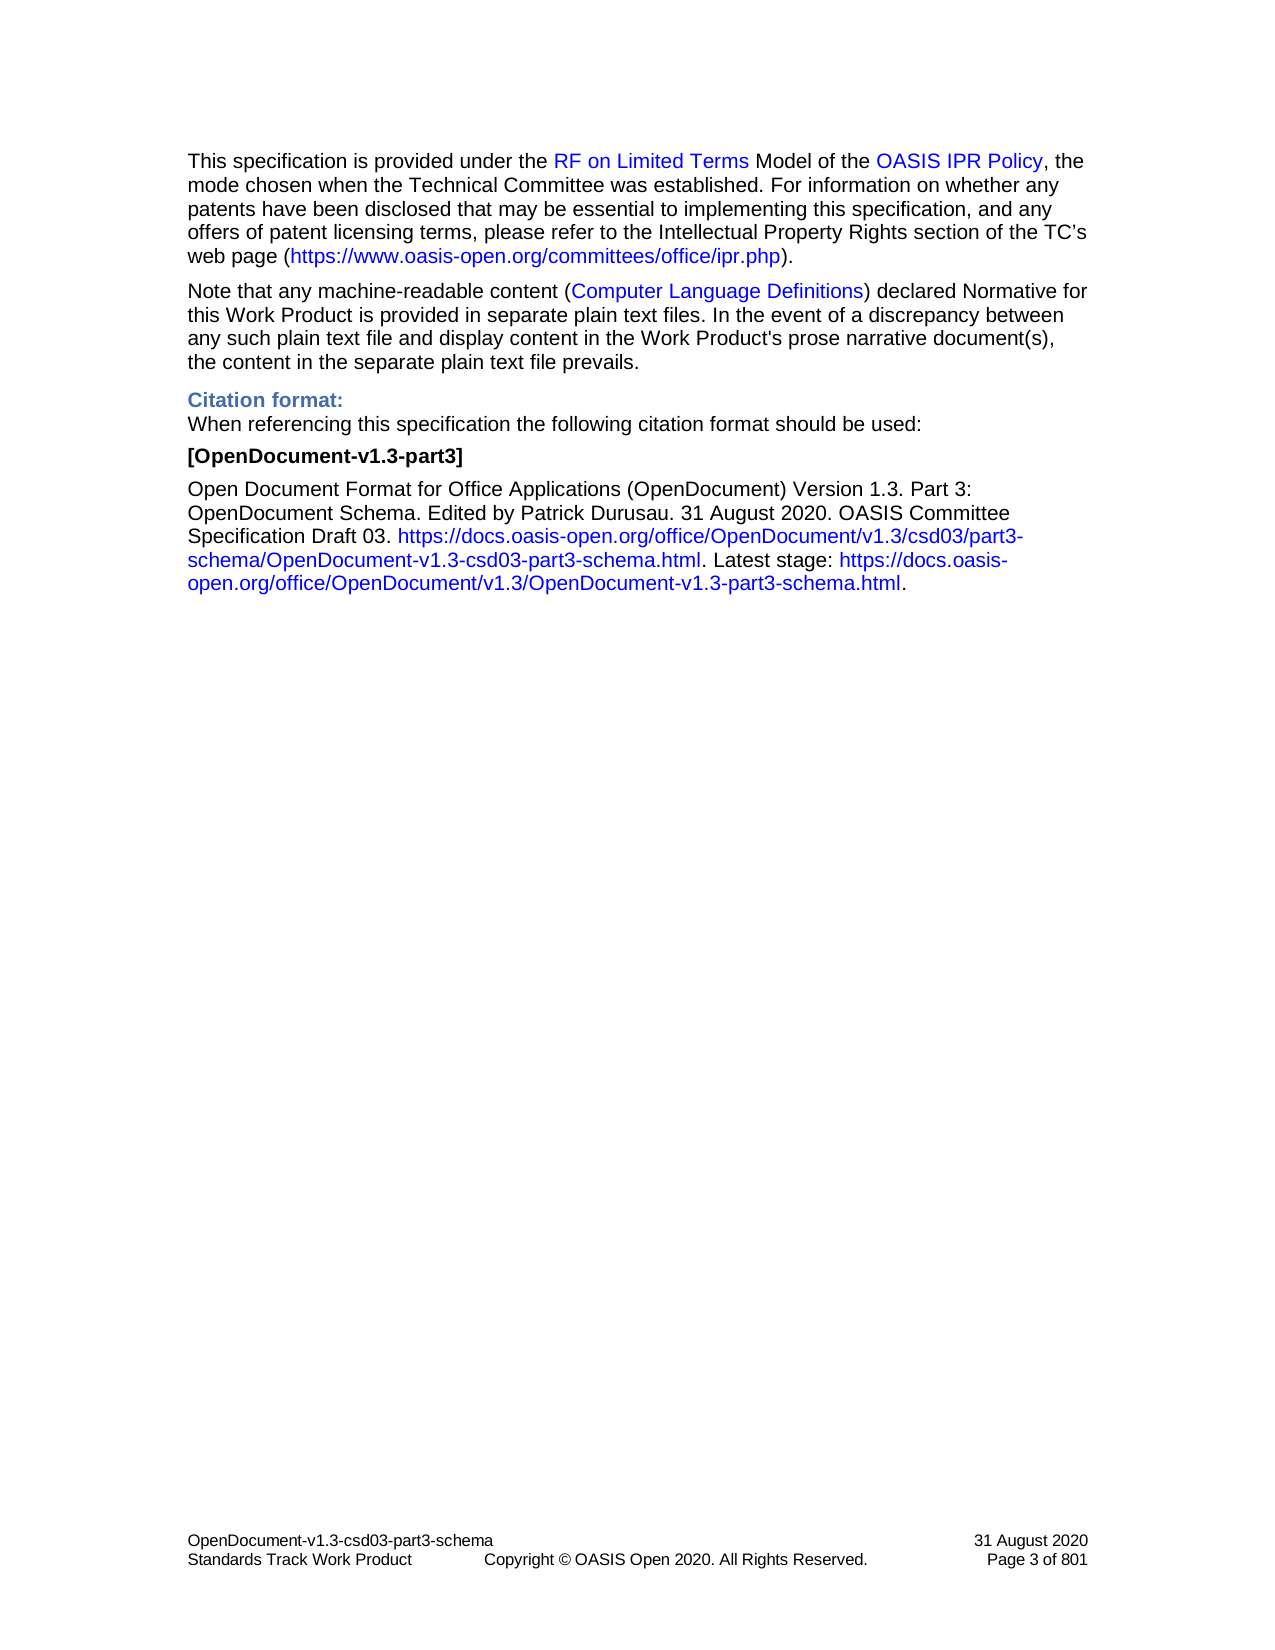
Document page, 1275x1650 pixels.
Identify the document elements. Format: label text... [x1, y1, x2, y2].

text Open Document Format for Office Applications (OpenDocument) Version 1.3. Part 3: OpenDocument Schema. Edited by Patrick Durusau. 31 August 2020. OASIS Committee Specification Draft 03. https://docs.oasis-open.org/office/OpenDocument/v1.3/csd03/part3-schema/OpenDocument-v1.3-csd03-part3-schema.html. Latest stage: https://docs.oasis-open.org/office/OpenDocument/v1.3/OpenDocument-v1.3-part3-schema.html. [187, 477, 1088, 595]
title Citation format: [187, 389, 1088, 412]
title When referencing this specification the following citation format should be used: [187, 412, 1088, 436]
title [OpenDocument-v1.3-part3] [187, 445, 1088, 468]
text This specification is provided under the RF on Limited Terms Model of the OASIS IPR Policy, the mode chosen when the Technical Committee was established. For information on whether any patents have been disclosed that may be essential to implementing this specification, and any offers of patent licensing terms, please refer to the Intellectual Property Rights section of the TC’s web page (https://www.oasis-open.org/committees/office/ipr.php). [187, 150, 1088, 268]
text Note that any machine-readable content (Computer Language Definitions) declared Normative for this Work Product is provided in separate plain text files. In the event of a discrepancy between any such plain text file and display content in the Work Product's prose narrative document(s), the content in the separate plain text file prevails. [187, 280, 1088, 374]
